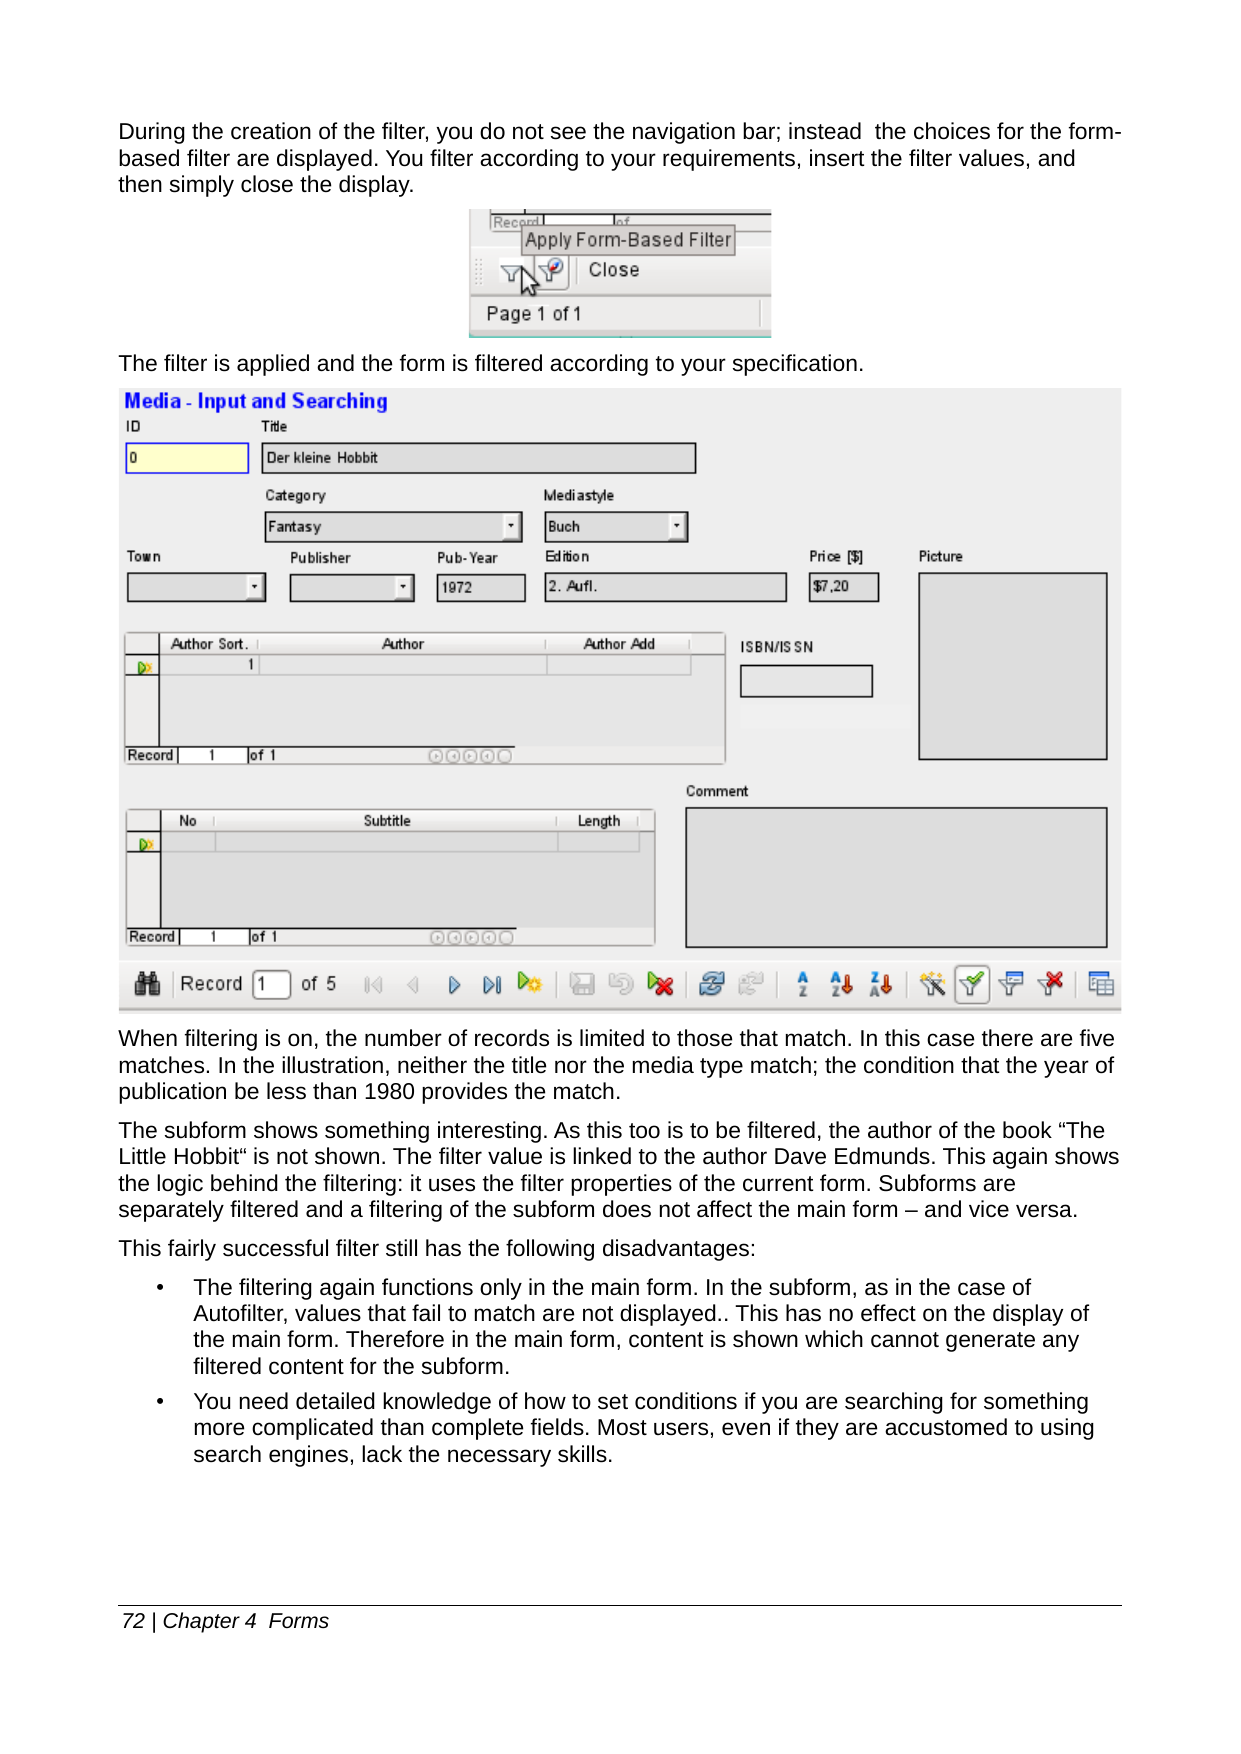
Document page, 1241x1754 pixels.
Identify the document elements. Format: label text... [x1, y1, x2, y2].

text The subform shows something interesting. As this too is to be filtered, the author of the book “The Little Hobbit“ is not shown. The filter value is linked to the author Dave Edmunds. This again shows the logic behind the filtering: it uses the filter properties of the current form. Subforms are separately filtered and a filtering of the subform does not affect the main form – and vice versa. [118, 1117, 1122, 1222]
text When filtering is on, the number of records is limited to those that match. In this case there are five matches. In the illustration, neither the title nor the media type match; the condition that the year of publication be less than 1980 provides the match. [118, 1025, 1122, 1104]
text The filter is applied and the form is filtered according to your specification. [118, 350, 1122, 376]
text During the creation of the filter, you do not see the navigation bar; instead the choices for the form-based filter are displayed. You filter according to your requirements, insert the filter values, and then simply close the display. [118, 118, 1122, 197]
text This fairly successful filter still has the following disadvantages: [118, 1235, 1122, 1261]
list The filtering again functions only in the main form. In the subform, as in the case of Autofilter, values that fail to match are not displayed.. This has no effect on the display of the main form. Therefore in the main form, content is shown which cannot generate any filtered content for the subform. [156, 1274, 1122, 1379]
picture [118, 388, 1122, 1014]
picture [468, 209, 772, 338]
list You need detailed knowledge of how to set conditions if you are searching for something more complicated than complete fields. Most users, even if they are accustomed to using search engines, lack the necessary skills. [156, 1388, 1122, 1467]
